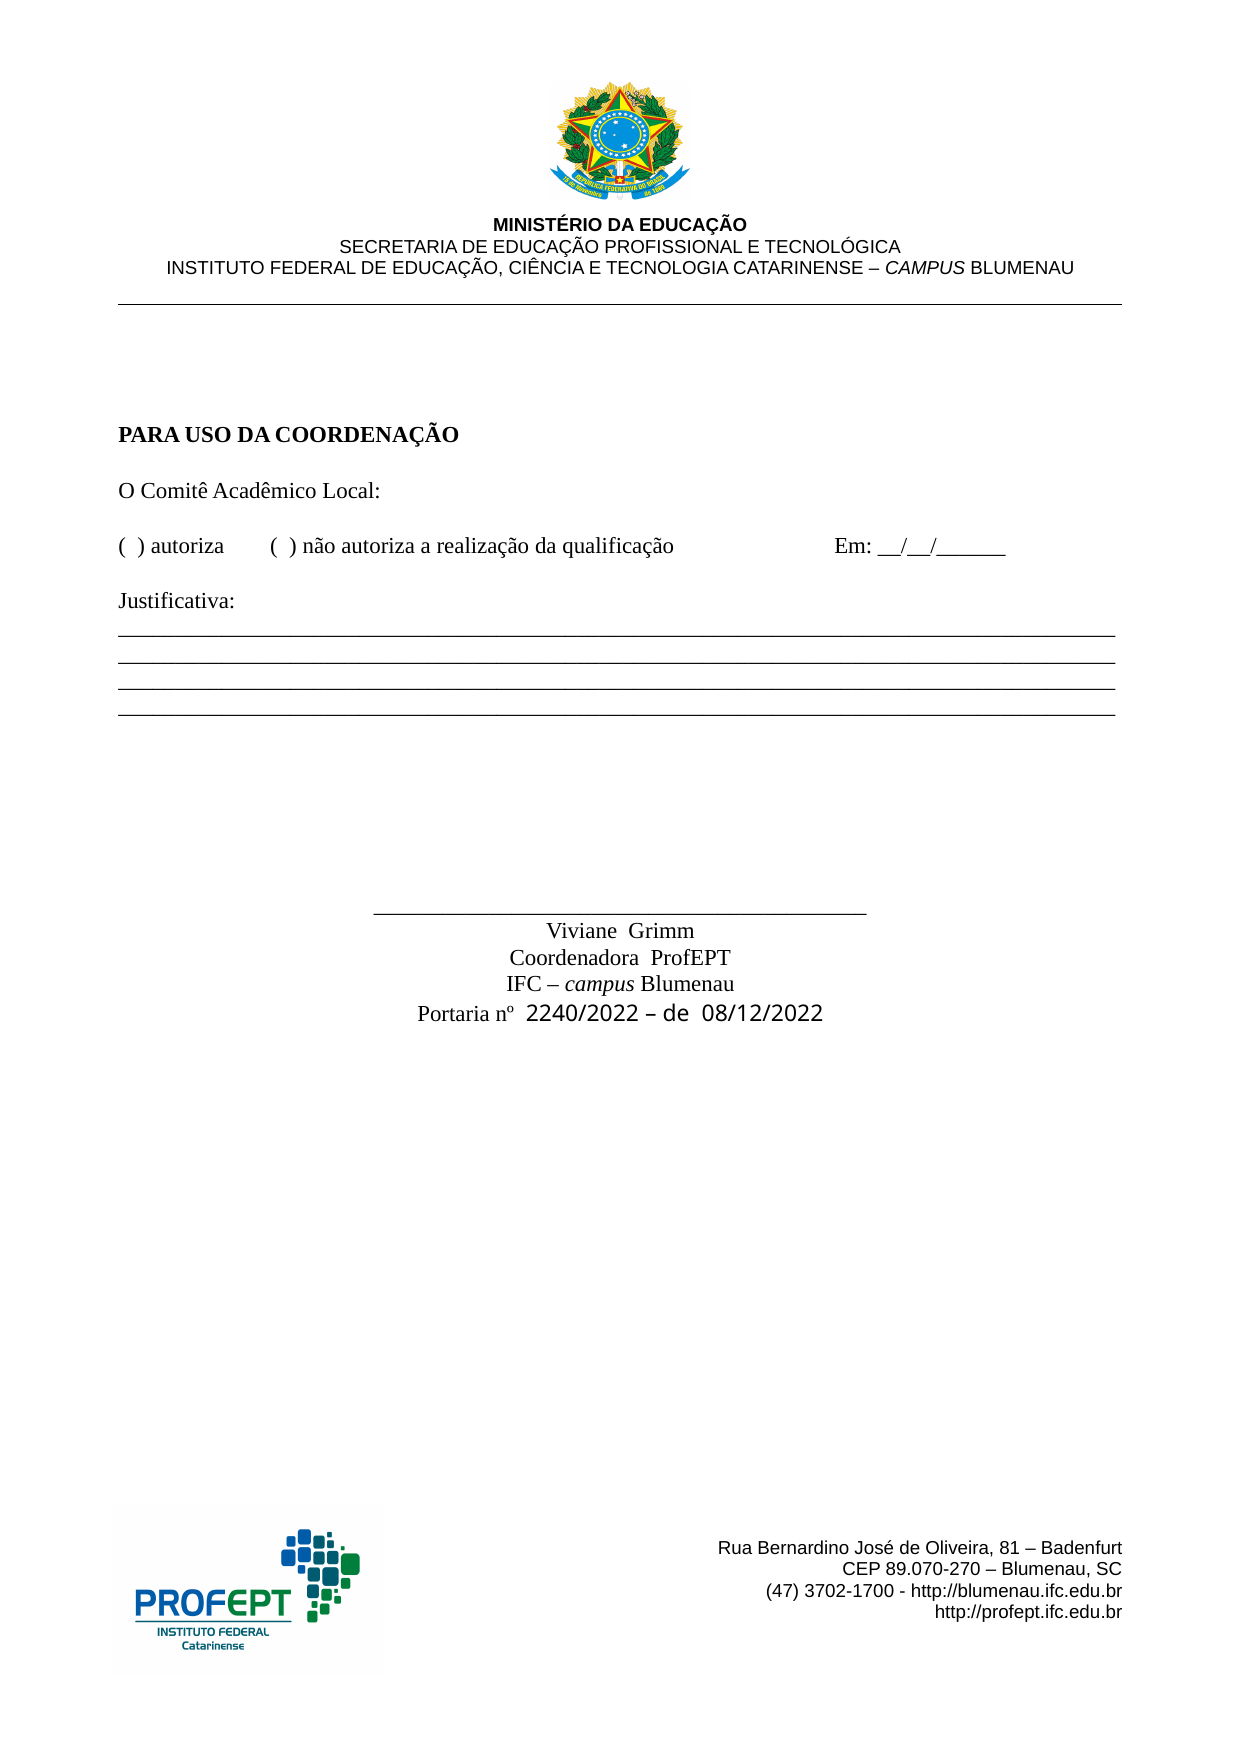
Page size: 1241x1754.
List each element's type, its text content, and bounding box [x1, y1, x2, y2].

text Portaria nº 2240/2022 – de 08/12/2022 [118, 997, 1122, 1028]
picture [549, 82, 690, 200]
text Coordenadora ProfEPT [118, 944, 1122, 970]
text ( ) autoriza ( ) não autoriza a realização da qualificação Em: __/__/______ [118, 532, 1122, 558]
text ___________________________________________ [118, 891, 1122, 917]
text Justificativa: ____________________________________________________________________________________________________________________________________________________________________________________________________________________________________________________________________________________________________________________________________________________________ [118, 587, 1122, 719]
text O Comitê Acadêmico Local: [118, 477, 1122, 503]
text PARA USO DA COORDENAÇÃO [118, 421, 1122, 447]
picture [113, 1504, 384, 1677]
picture [655, 176, 662, 182]
text IFC – campus Blumenau [118, 970, 1122, 997]
text Viviane Grimm [118, 917, 1122, 944]
